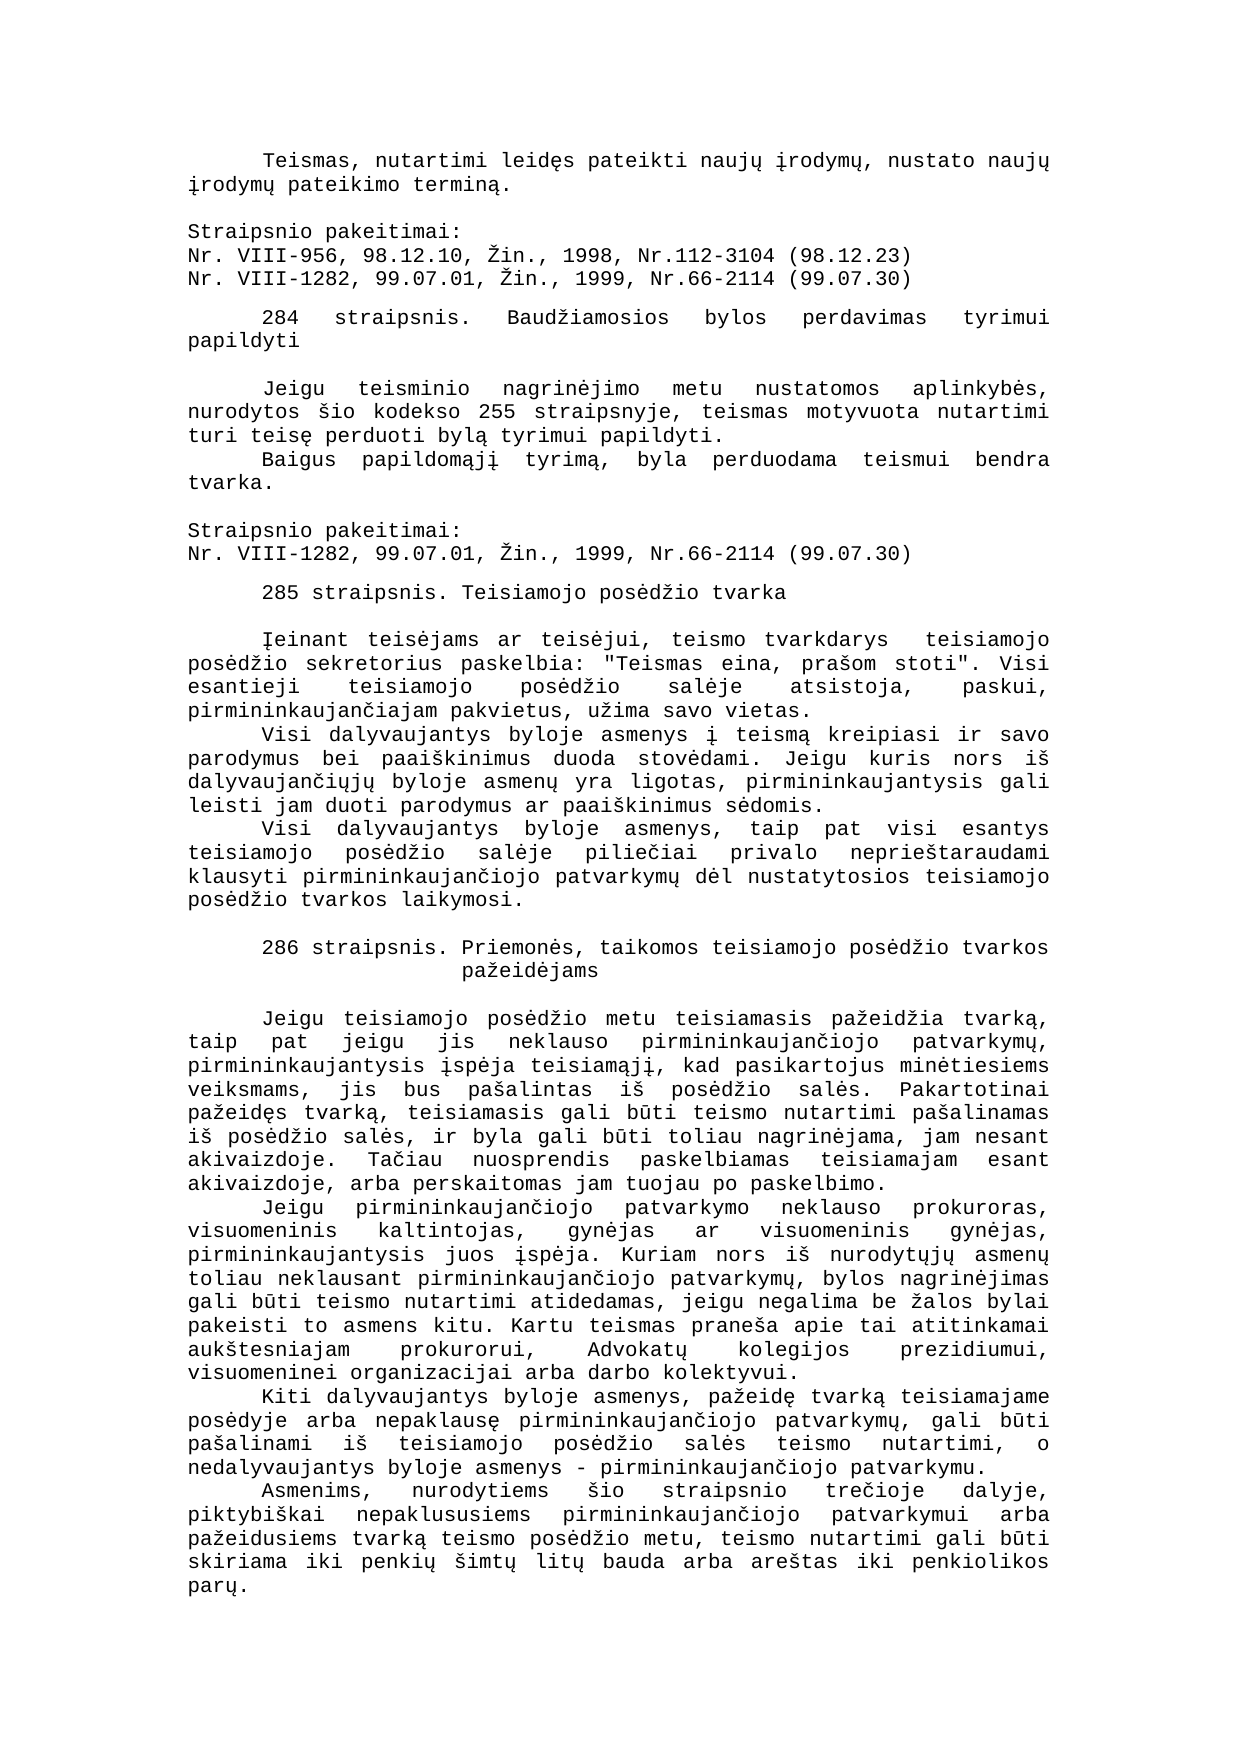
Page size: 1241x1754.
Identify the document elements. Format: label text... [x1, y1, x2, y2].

text Straipsnio pakeitimai: [187, 520, 1050, 543]
text Nr. VIII-1282, 99.07.01, Žin., 1999, Nr.66-2114 (99.07.30) [187, 268, 1050, 292]
text Jeigu teisiamojo posėdžio metu teisiamasis pažeidžia tvarką, taip pat jeigu jis neklauso pirmininkaujančiojo patvarkymų, pirmininkaujantysis įspėja teisiamąjį, kad pasikartojus minėtiesiems veiksmams, jis bus pašalintas iš posėdžio salės. Pakartotinai pažeidęs tvarką, teisiamasis gali būti teismo nutartimi pašalinamas iš posėdžio salės, ir byla gali būti toliau nagrinėjama, jam nesant akivaizdoje. Tačiau nuosprendis paskelbiamas teisiamajam esant akivaizdoje, arba perskaitomas jam tuojau po paskelbimo. [187, 1008, 1050, 1197]
text Kiti dalyvaujantys byloje asmenys, pažeidę tvarką teisiamajame posėdyje arba nepaklausę pirmininkaujančiojo patvarkymų, gali būti pašalinami iš teisiamojo posėdžio salės teismo nutartimi, o nedalyvaujantys byloje asmenys - pirmininkaujančiojo patvarkymu. [187, 1386, 1050, 1481]
text Straipsnio pakeitimai: [187, 221, 1050, 244]
text Asmenims, nurodytiems šio straipsnio trečioje dalyje, piktybiškai nepaklususiems pirmininkaujančiojo patvarkymui arba pažeidusiems tvarką teismo posėdžio metu, teismo nutartimi gali būti skiriama iki penkių šimtų litų bauda arba areštas iki penkiolikos parų. [187, 1481, 1050, 1599]
text 285 straipsnis. Teisiamojo posėdžio tvarka [187, 582, 1050, 606]
text Nr. VIII-1282, 99.07.01, Žin., 1999, Nr.66-2114 (99.07.30) [187, 543, 1050, 567]
text Jeigu pirmininkaujančiojo patvarkymo neklauso prokuroras, visuomeninis kaltintojas, gynėjas ar visuomeninis gynėjas, pirmininkaujantysis juos įspėja. Kuriam nors iš nurodytųjų asmenų toliau neklausant pirmininkaujančiojo patvarkymų, bylos nagrinėjimas gali būti teismo nutartimi atidedamas, jeigu negalima be žalos bylai pakeisti to asmens kitu. Kartu teismas praneša apie tai atitinkamai aukštesniajam prokurorui, Advokatų kolegijos prezidiumui, visuomeninei organizacijai arba darbo kolektyvui. [187, 1197, 1050, 1386]
text pažeidėjams [187, 960, 1050, 984]
text Jeigu teisminio nagrinėjimo metu nustatomos aplinkybės, nurodytos šio kodekso 255 straipsnyje, teismas motyvuota nutartimi turi teisę perduoti bylą tyrimui papildyti. [187, 378, 1050, 449]
text Baigus papildomąjį tyrimą, byla perduodama teismui bendra tvarka. [187, 449, 1050, 496]
text Teismas, nutartimi leidęs pateikti naujų įrodymų, nustato naujų įrodymų pateikimo terminą. [187, 150, 1050, 197]
text Visi dalyvaujantys byloje asmenys į teismą kreipiasi ir savo parodymus bei paaiškinimus duoda stovėdami. Jeigu kuris nors iš dalyvaujančiųjų byloje asmenų yra ligotas, pirmininkaujantysis gali leisti jam duoti parodymus ar paaiškinimus sėdomis. [187, 724, 1050, 818]
text Nr. VIII-956, 98.12.10, Žin., 1998, Nr.112-3104 (98.12.23) [187, 244, 1050, 268]
text 284 straipsnis. Baudžiamosios bylos perdavimas tyrimui papildyti [187, 307, 1050, 354]
text Įeinant teisėjams ar teisėjui, teismo tvarkdarys teisiamojo posėdžio sekretorius paskelbia: "Teismas eina, prašom stoti". Visi esantieji teisiamojo posėdžio salėje atsistoja, paskui, pirmininkaujančiajam pakvietus, užima savo vietas. [187, 629, 1050, 724]
text Visi dalyvaujantys byloje asmenys, taip pat visi esantys teisiamojo posėdžio salėje piliečiai privalo neprieštaraudami klausyti pirmininkaujančiojo patvarkymų dėl nustatytosios teisiamojo posėdžio tvarkos laikymosi. [187, 818, 1050, 913]
text 286 straipsnis. Priemonės, taikomos teisiamojo posėdžio tvarkos [187, 937, 1050, 960]
